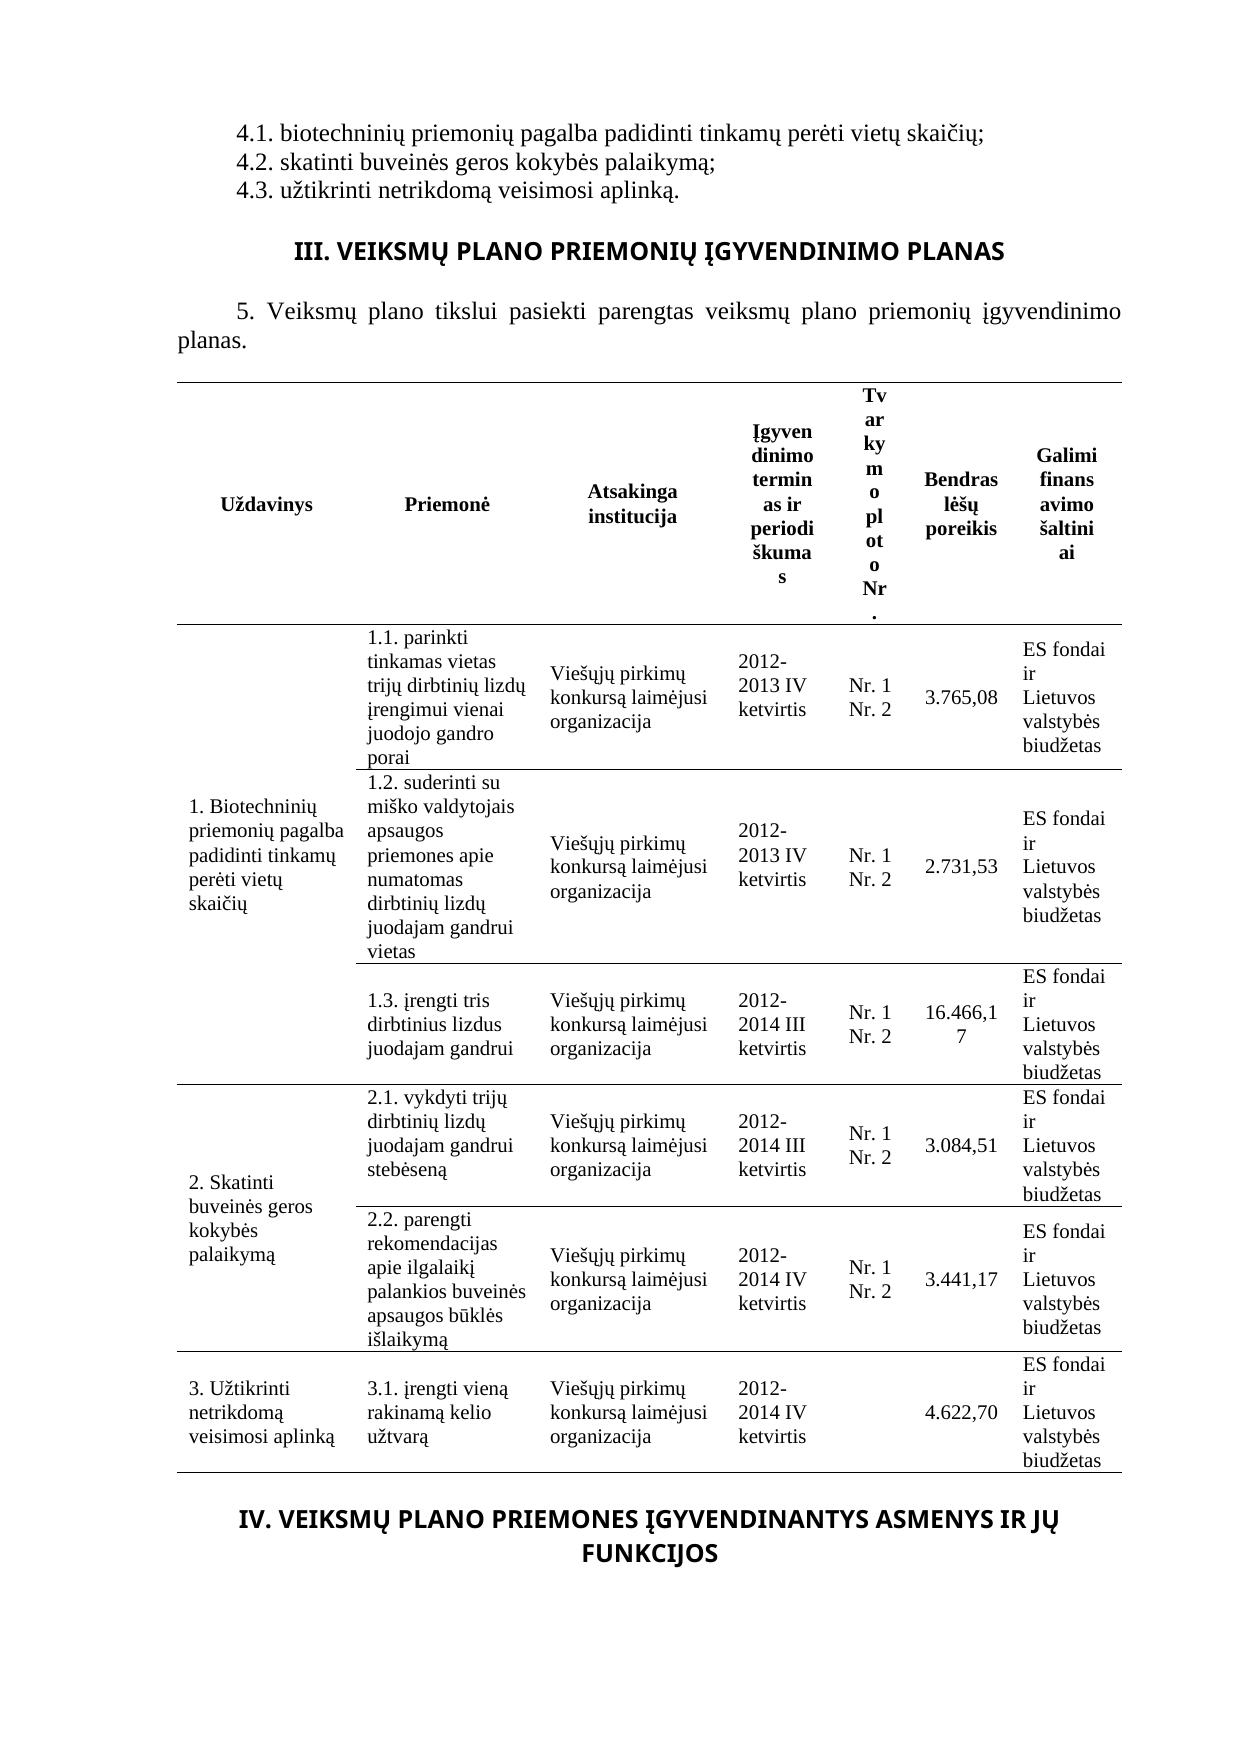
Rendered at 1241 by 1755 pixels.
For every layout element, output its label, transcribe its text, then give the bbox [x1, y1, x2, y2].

table_cell ES fondai ir Lietuvos valstybės biudžetas [1011, 1352, 1122, 1472]
table_cell 1. Biotechninių priemonių pagalba padidinti tinkamų perėti vietų skaičių [177, 625, 356, 1084]
table_cell 3. Užtikrinti netrikdomą veisimosi aplinką [177, 1352, 356, 1472]
table_cell Viešųjų pirkimų konkursą laimėjusi organizacija [539, 770, 727, 963]
table_cell 2. Skatinti buveinės geros kokybės palaikymą [177, 1085, 356, 1351]
table_header Įgyvendinimo terminas ir periodiškumas [727, 383, 837, 624]
table_cell 2012-2013 IV ketvirtis [727, 770, 837, 963]
table_cell 4.622,70 [911, 1352, 1011, 1472]
table_cell Nr. 1 Nr. 2 [838, 1207, 911, 1351]
table_cell 3.765,08 [911, 625, 1011, 769]
table_cell Nr. 1 Nr. 2 [838, 1085, 911, 1206]
table_cell 2.1. vykdyti trijų dirbtinių lizdų juodajam gandrui stebėseną [356, 1085, 538, 1206]
table_cell 3.441,17 [911, 1207, 1011, 1351]
table_cell ES fondai ir Lietuvos valstybės biudžetas [1011, 625, 1122, 769]
table_header Priemonė [356, 383, 538, 624]
table_cell Viešųjų pirkimų konkursą laimėjusi organizacija [539, 1352, 727, 1472]
table_cell 2012-2014 IV ketvirtis [727, 1352, 837, 1472]
table_cell Viešųjų pirkimų konkursą laimėjusi organizacija [539, 964, 727, 1084]
table_cell 2012-2013 IV ketvirtis [727, 625, 837, 769]
table_header Atsakinga institucija [539, 383, 727, 624]
table_cell 2.2. parengti rekomendacijas apie ilgalaikį palankios buveinės apsaugos būklės išlaikymą [356, 1207, 538, 1351]
text 4.2. skatinti buveinės geros kokybės palaikymą; [177, 147, 1122, 176]
table_cell Viešųjų pirkimų konkursą laimėjusi organizacija [539, 1207, 727, 1351]
text 5. Veiksmų plano tikslui pasiekti parengtas veiksmų plano priemonių įgyvendinimo planas. [177, 296, 1122, 353]
table_header Tvarkymo ploto Nr. [838, 383, 911, 624]
table_cell Viešųjų pirkimų konkursą laimėjusi organizacija [539, 1085, 727, 1206]
table_cell 3.084,51 [911, 1085, 1011, 1206]
table_cell ES fondai ir Lietuvos valstybės biudžetas [1011, 1085, 1122, 1206]
text IV. veiksmų plano priemones įgyvendinantys asmenys ir jų funkcijos [177, 1502, 1122, 1570]
text 4.1. biotechninių priemonių pagalba padidinti tinkamų perėti vietų skaičių; [177, 118, 1122, 147]
table_cell 2012-2014 IV ketvirtis [727, 1207, 837, 1351]
text 4.3. užtikrinti netrikdomą veisimosi aplinką. [177, 176, 1122, 204]
table_cell 1.3. įrengti tris dirbtinius lizdus juodajam gandrui [356, 964, 538, 1084]
table_cell 2012-2014 III ketvirtis [727, 1085, 837, 1206]
table_cell 2.731,53 [911, 770, 1011, 963]
table_cell ES fondai ir Lietuvos valstybės biudžetas [1011, 770, 1122, 963]
text III. veiksmų plano priemonių įgyvendinimo planas [177, 233, 1122, 267]
table_cell Nr. 1 Nr. 2 [838, 625, 911, 769]
table_cell 3.1. įrengti vieną rakinamą kelio užtvarą [356, 1352, 538, 1472]
table_cell Nr. 1 Nr. 2 [838, 770, 911, 963]
table_cell 1.1. parinkti tinkamas vietas trijų dirbtinių lizdų įrengimui vienai juodojo gandro porai [356, 625, 538, 769]
table_header Uždavinys [177, 383, 356, 624]
table_cell 16.466,17 [911, 964, 1011, 1084]
table_cell 1.2. suderinti su miško valdytojais apsaugos priemones apie numatomas dirbtinių lizdų juodajam gandrui vietas [356, 770, 538, 963]
table_header Bendras lėšų poreikis [911, 383, 1011, 624]
table_cell Viešųjų pirkimų konkursą laimėjusi organizacija [539, 625, 727, 769]
table_cell ES fondai ir Lietuvos valstybės biudžetas [1011, 964, 1122, 1084]
table_cell 2012-2014 III ketvirtis [727, 964, 837, 1084]
table_cell Nr. 1 Nr. 2 [838, 964, 911, 1084]
table_cell [838, 1352, 911, 1472]
table_header Galimi finansavimo šaltiniai [1011, 383, 1122, 624]
table_cell ES fondai ir Lietuvos valstybės biudžetas [1011, 1207, 1122, 1351]
